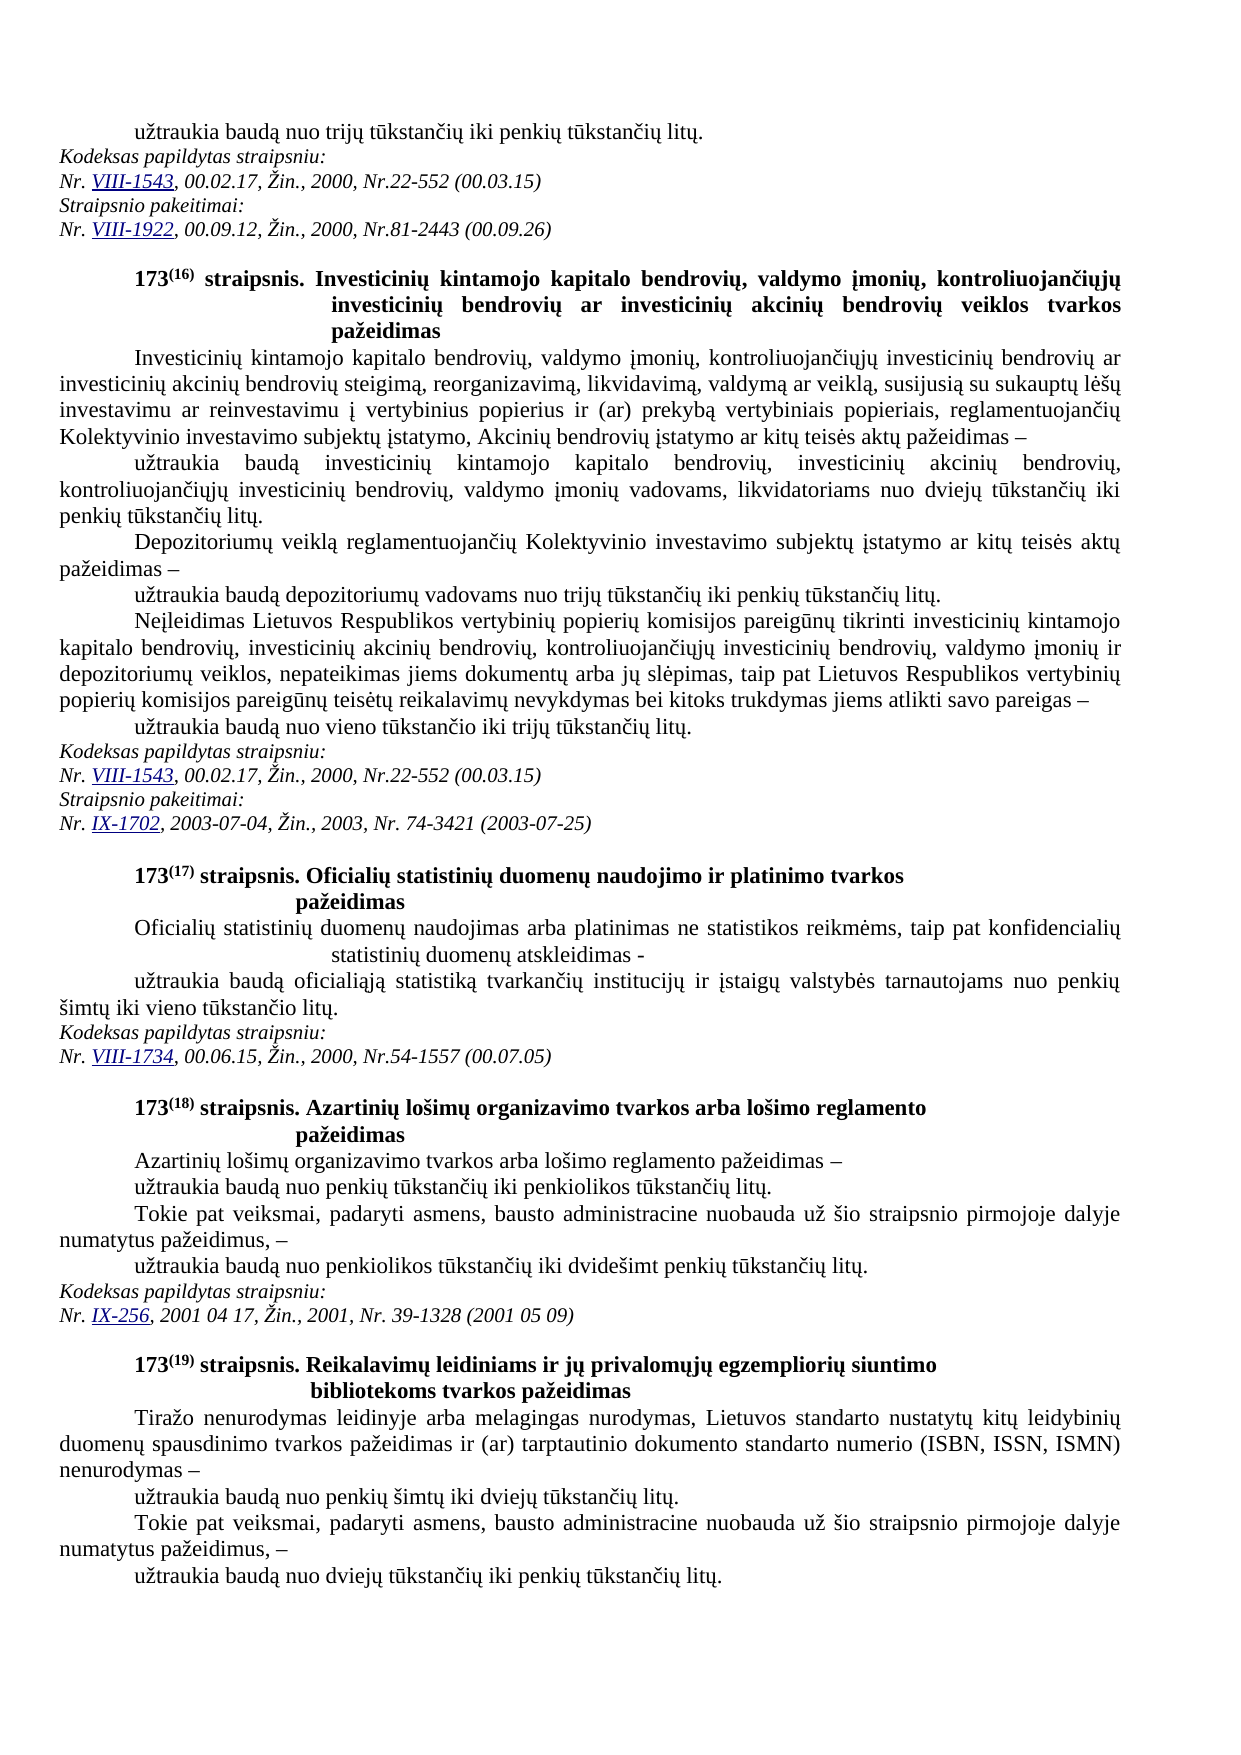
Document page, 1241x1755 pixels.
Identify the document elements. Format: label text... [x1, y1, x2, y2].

text bibliotekoms tvarkos pažeidimas [59, 1377, 1122, 1404]
text užtraukia baudą nuo trijų tūkstančių iki penkių tūkstančių litų. [59, 118, 1122, 144]
text 173(19) straipsnis. Reikalavimų leidiniams ir jų privalomųjų egzempliorių siuntimo [59, 1351, 1122, 1377]
text užtraukia baudą nuo penkių šimtų iki dviejų tūkstančių litų. [59, 1483, 1122, 1509]
text Tokie pat veiksmai, padaryti asmens, bausto administracine nuobauda už šio straipsnio pirmojoje dalyje numatytus pažeidimus, – [59, 1200, 1122, 1252]
text Investicinių kintamojo kapitalo bendrovių, valdymo įmonių, kontroliuojančiųjų investicinių bendrovių ar investicinių akcinių bendrovių steigimą, reorganizavimą, likvidavimą, valdymą ar veiklą, susijusią su sukauptų lėšų investavimu ar reinvestavimu į vertybinius popierius ir (ar) prekybą vertybiniais popieriais, reglamentuojančių Kolektyvinio investavimo subjektų įstatymo, Akcinių bendrovių įstatymo ar kitų teisės aktų pažeidimas – [59, 344, 1122, 449]
text Nr. VIII-1543, 00.02.17, Žin., 2000, Nr.22-552 (00.03.15) [59, 168, 1122, 193]
text Nr. IX-1702, 2003-07-04, Žin., 2003, Nr. 74-3421 (2003-07-25) [59, 811, 1122, 835]
text 173(16) straipsnis. Investicinių kintamojo kapitalo bendrovių, valdymo įmonių, kontroliuojančiųjų investicinių bendrovių ar investicinių akcinių bendrovių veiklos tvarkos pažeidimas [134, 265, 1122, 344]
text užtraukia baudą nuo dviejų tūkstančių iki penkių tūkstančių litų. [59, 1562, 1122, 1588]
text Nr. VIII-1922, 00.09.12, Žin., 2000, Nr.81-2443 (00.09.26) [59, 217, 1122, 241]
text užtraukia baudą nuo vieno tūkstančio iki trijų tūkstančių litų. [59, 713, 1122, 739]
text 173(17) straipsnis. Oficialių statistinių duomenų naudojimo ir platinimo tvarkos [59, 862, 1122, 888]
text Kodeksas papildytas straipsniu: [59, 144, 1122, 168]
text 173(18) straipsnis. Azartinių lošimų organizavimo tvarkos arba lošimo reglamento [59, 1094, 1122, 1121]
text užtraukia baudą nuo penkių tūkstančių iki penkiolikos tūkstančių litų. [59, 1173, 1122, 1200]
text Depozitoriumų veiklą reglamentuojančių Kolektyvinio investavimo subjektų įstatymo ar kitų teisės aktų pažeidimas – [59, 528, 1122, 581]
text pažeidimas [59, 888, 1122, 914]
text užtraukia baudą nuo penkiolikos tūkstančių iki dvidešimt penkių tūkstančių litų. [59, 1252, 1122, 1279]
text Nr. IX-256, 2001 04 17, Žin., 2001, Nr. 39-1328 (2001 05 09) [59, 1303, 1122, 1327]
text Kodeksas papildytas straipsniu: [59, 1020, 1122, 1044]
text Oficialių statistinių duomenų naudojimas arba platinimas ne statistikos reikmėms, taip pat konfidencialių statistinių duomenų atskleidimas - [134, 914, 1122, 967]
text Straipsnio pakeitimai: [59, 193, 1122, 217]
text Tiražo nenurodymas leidinyje arba melagingas nurodymas, Lietuvos standarto nustatytų kitų leidybinių duomenų spausdinimo tvarkos pažeidimas ir (ar) tarptautinio dokumento standarto numerio (ISBN, ISSN, ISMN) nenurodymas – [59, 1404, 1122, 1483]
text Azartinių lošimų organizavimo tvarkos arba lošimo reglamento pažeidimas – [59, 1147, 1122, 1173]
text Nr. VIII-1734, 00.06.15, Žin., 2000, Nr.54-1557 (00.07.05) [59, 1044, 1122, 1068]
text užtraukia baudą depozitoriumų vadovams nuo trijų tūkstančių iki penkių tūkstančių litų. [59, 581, 1122, 607]
text užtraukia baudą oficialiąją statistiką tvarkančių institucijų ir įstaigų valstybės tarnautojams nuo penkių šimtų iki vieno tūkstančio litų. [59, 967, 1122, 1020]
text pažeidimas [59, 1121, 1122, 1147]
text užtraukia baudą investicinių kintamojo kapitalo bendrovių, investicinių akcinių bendrovių, kontroliuojančiųjų investicinių bendrovių, valdymo įmonių vadovams, likvidatoriams nuo dviejų tūkstančių iki penkių tūkstančių litų. [59, 449, 1122, 528]
text Straipsnio pakeitimai: [59, 787, 1122, 811]
text Nr. VIII-1543, 00.02.17, Žin., 2000, Nr.22-552 (00.03.15) [59, 763, 1122, 787]
text Tokie pat veiksmai, padaryti asmens, bausto administracine nuobauda už šio straipsnio pirmojoje dalyje numatytus pažeidimus, – [59, 1509, 1122, 1562]
text Neįleidimas Lietuvos Respublikos vertybinių popierių komisijos pareigūnų tikrinti investicinių kintamojo kapitalo bendrovių, investicinių akcinių bendrovių, kontroliuojančiųjų investicinių bendrovių, valdymo įmonių ir depozitoriumų veiklos, nepateikimas jiems dokumentų arba jų slėpimas, taip pat Lietuvos Respublikos vertybinių popierių komisijos pareigūnų teisėtų reikalavimų nevykdymas bei kitoks trukdymas jiems atlikti savo pareigas – [59, 607, 1122, 713]
text Kodeksas papildytas straipsniu: [59, 1279, 1122, 1303]
text Kodeksas papildytas straipsniu: [59, 739, 1122, 763]
